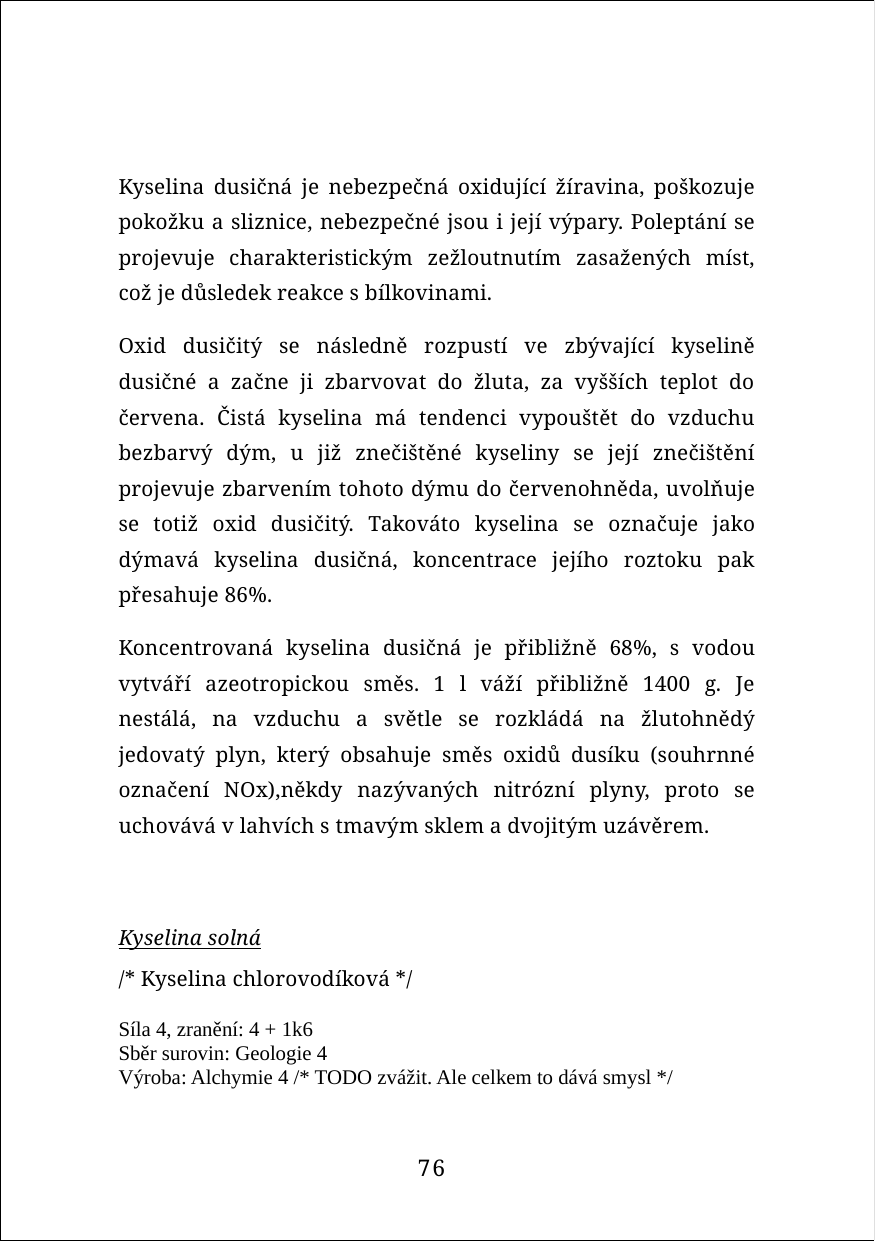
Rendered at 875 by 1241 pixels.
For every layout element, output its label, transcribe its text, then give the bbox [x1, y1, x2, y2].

text Sběr surovin: Geologie 4 [118, 1041, 756, 1065]
text Kyselina dusičná je nebezpečná oxidující žíravina, poškozuje pokožku a sliznice, nebezpečné jsou i její výpary. Poleptání se projevuje charakteristickým zežloutnutím zasažených míst, což je důsledek reakce s bílkovinami. [118, 172, 756, 307]
text Výroba: Alchymie 4 /* TODO zvážit. Ale celkem to dává smysl */ [118, 1065, 756, 1089]
text Oxid dusičitý se následně rozpustí ve zbývající kyselině dusičné a začne ji zbarvovat do žluta, za vyšších teplot do červena. Čistá kyselina má tendenci vypouštět do vzduchu bezbarvý dým, u již znečištěné kyseliny se její znečištění projevuje zbarvením tohoto dýmu do červenohněda, uvolňuje se totiž oxid dusičitý. Takováto kyselina se označuje jako dýmavá kyselina dusičná, koncentrace jejího roztoku pak přesahuje 86%. [118, 332, 756, 609]
text /* Kyselina chlorovodíková */ [118, 964, 756, 992]
subtitle Kyselina solná [118, 923, 756, 952]
text Koncentrovaná kyselina dusičná je přibližně 68%, s vodou vytváří azeotropickou směs. 1 l váží přibližně 1400 g. Je nestálá, na vzduchu a světle se rozkládá na žlutohnědý jedovatý plyn, který obsahuje směs oxidů dusíku (souhrnné označení NOx),někdy nazývaných nitrózní plyny, proto se uchovává v lahvích s tmavým sklem a dvojitým uzávěrem. [118, 633, 756, 839]
text Síla 4, zranění: 4 + 1k6 [118, 1017, 756, 1041]
